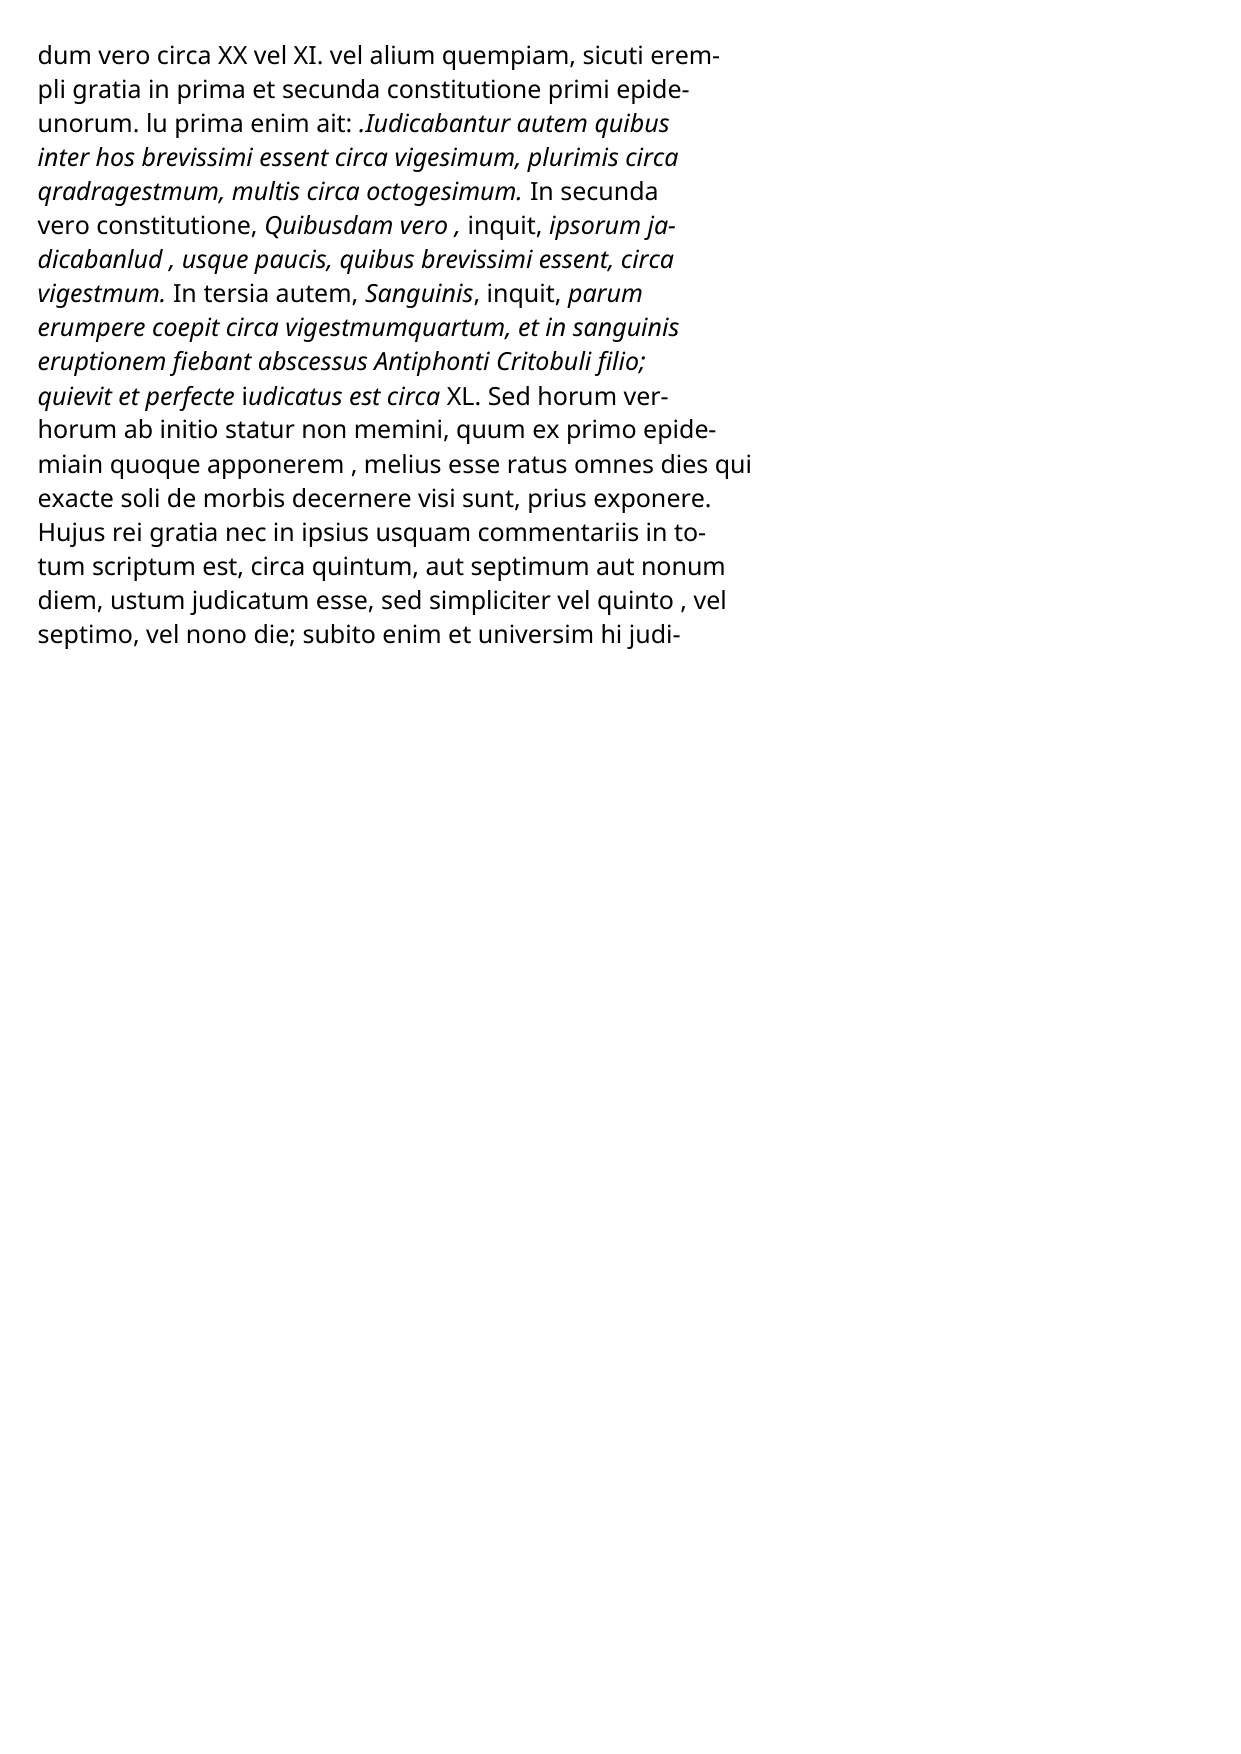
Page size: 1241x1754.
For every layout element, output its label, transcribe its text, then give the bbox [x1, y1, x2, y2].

text dum vero circa XX vel XI. vel alium quempiam, sicuti erem- pli gratia in prima et secunda constitutione primi epide- unorum. lu prima enim ait: .Iudicabantur autem quibus inter hos brevissimi essent circa vigesimum, plurimis circa qradragestmum, multis circa octogesimum. In secunda vero constitutione, Quibusdam vero , inquit, ipsorum ja- dicabanlud , usque paucis, quibus brevissimi essent, circa vigestmum. In tersia autem, Sanguinis, inquit, parum erumpere coepit circa vigestmumquartum, et in sanguinis eruptionem fiebant abscessus Antiphonti Critobuli filio; quievit et perfecte iudicatus est circa XL. Sed horum ver- horum ab initio statur non memini, quum ex primo epide- miain quoque apponerem , melius esse ratus omnes dies qui exacte soli de morbis decernere visi sunt, prius exponere. Hujus rei gratia nec in ipsius usquam commentariis in to- tum scriptum est, circa quintum, aut septimum aut nonum diem, ustum judicatum esse, sed simpliciter vel quinto , vel septimo, vel nono die; subito enim et universim hi judi- [37, 37, 1203, 651]
